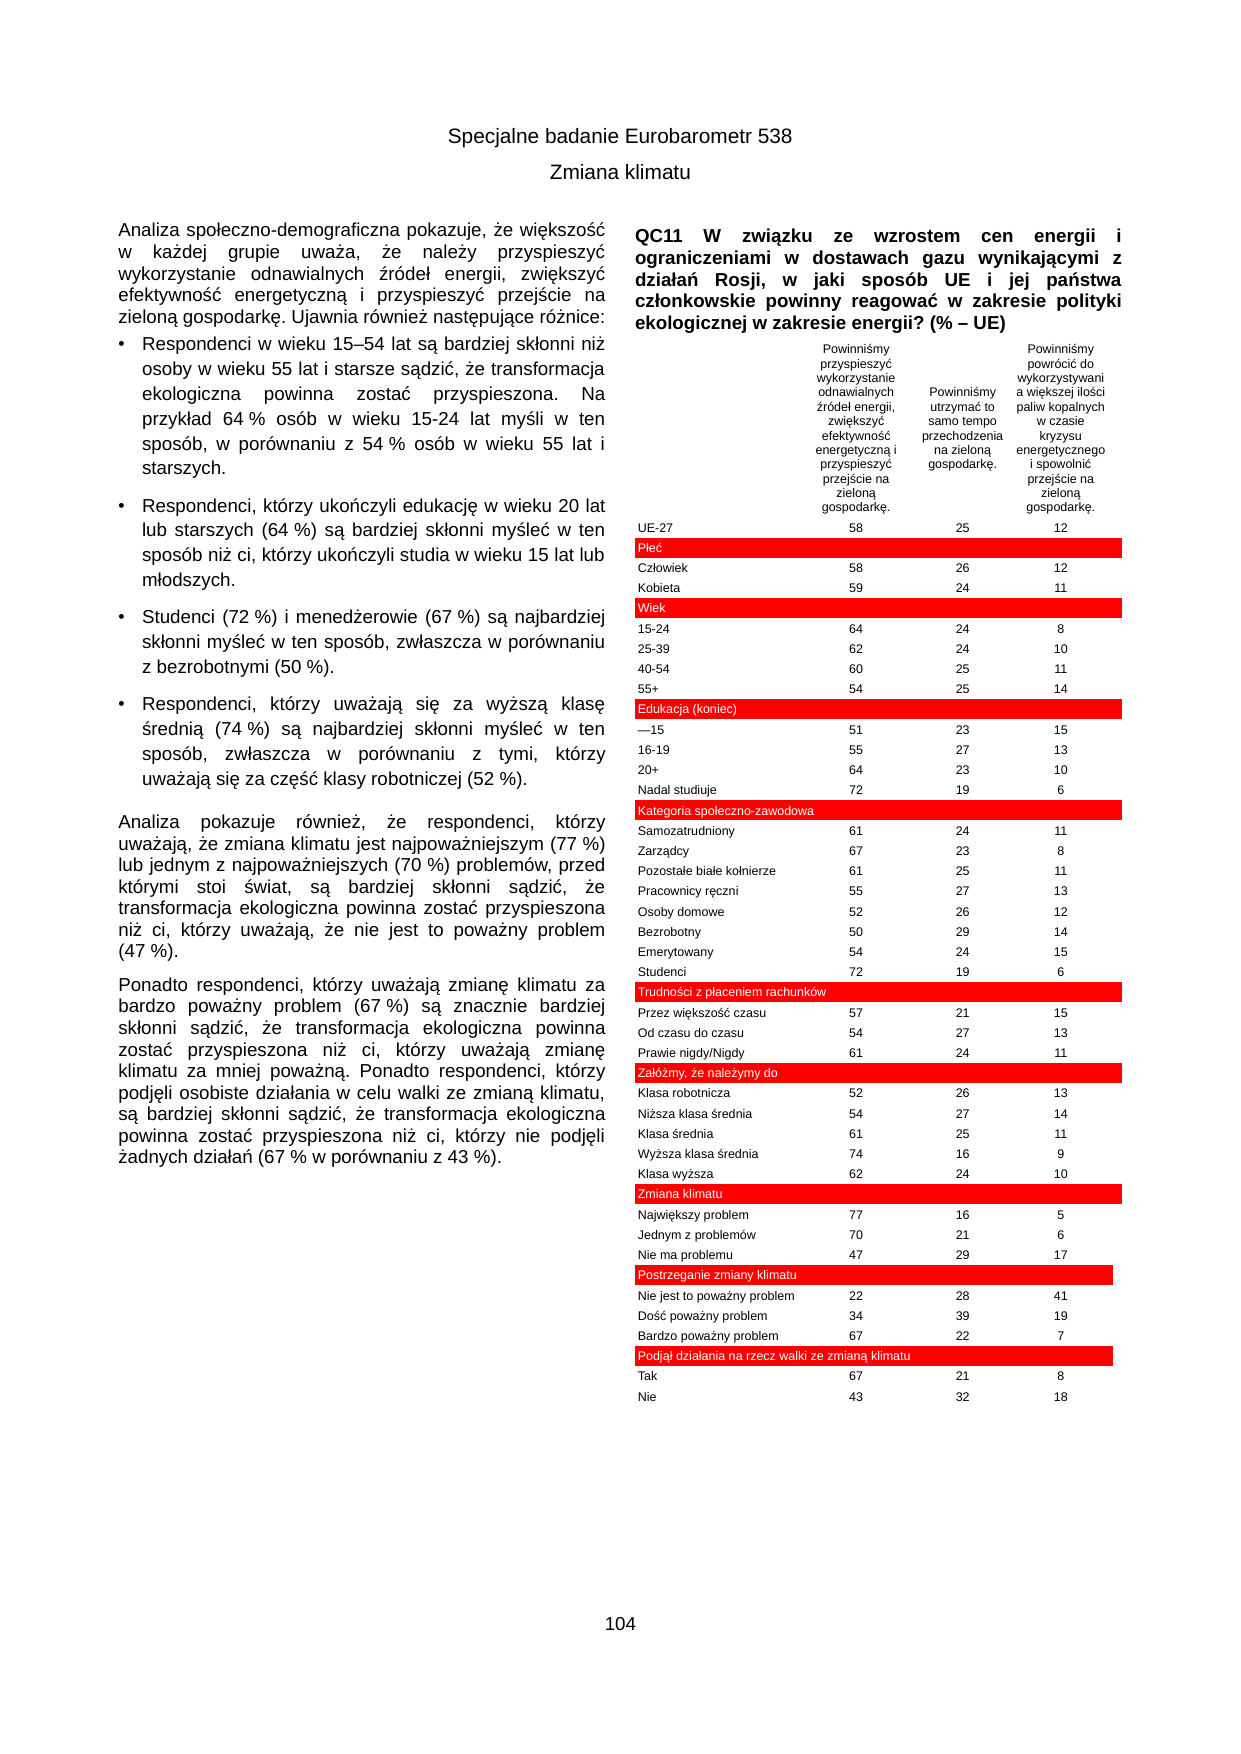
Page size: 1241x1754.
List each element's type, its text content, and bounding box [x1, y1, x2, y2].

table_cell 72 [799, 962, 913, 982]
text Analiza pokazuje również, że respondenci, którzy uważają, że zmiana klimatu jest najpoważniejszym (77 %) lub jednym z najpoważniejszych (70 %) problemów, przed którymi stoi świat, są bardziej skłonni sądzić, że transformacja ekologiczna powinna zostać przyspieszona niż ci, którzy uważają, że nie jest to poważny problem (47 %). [118, 811, 605, 962]
table_cell Dość poważny problem [635, 1305, 798, 1326]
table_cell [1110, 1023, 1122, 1043]
table_cell 62 [799, 1164, 913, 1184]
table_cell 28 [913, 1285, 1011, 1305]
list Respondenci, którzy uważają się za wyższą klasę średnią (74 %) są najbardziej skłonni myśleć w ten sposób, zwłaszcza w porównaniu z tymi, którzy uważają się za część klasy robotniczej (52 %). [118, 693, 605, 789]
table_cell 57 [799, 1002, 913, 1022]
text Analiza społeczno-demograficzna pokazuje, że większość w każdej grupie uważa, że należy przyspieszyć wykorzystanie odnawialnych źródeł energii, zwiększyć efektywność energetyczną i przyspieszyć przejście na zieloną gospodarkę. Ujawnia również następujące różnice: [118, 219, 605, 327]
table_cell 55 [799, 881, 913, 901]
table_cell 21 [913, 1002, 1011, 1022]
table_cell 23 [913, 719, 1011, 739]
table_cell 24 [913, 942, 1011, 962]
table_cell 18 [1011, 1386, 1109, 1406]
table_cell 21 [913, 1225, 1011, 1245]
table_cell 14 [1011, 679, 1109, 699]
table_cell 25 [913, 679, 1011, 699]
table_cell 41 [1011, 1285, 1109, 1305]
table_cell [1110, 1124, 1122, 1144]
table_cell [1110, 1144, 1122, 1164]
table_cell [1110, 861, 1122, 881]
table_cell 15 [1011, 1002, 1109, 1022]
table_cell Trudności z płaceniem rachunków [635, 982, 1122, 1002]
table_cell [1110, 1103, 1122, 1123]
table_cell Nie jest to poważny problem [635, 1285, 798, 1305]
table_cell 21 [913, 1366, 1011, 1386]
table_cell 19 [1011, 1305, 1109, 1326]
table_cell 9 [1011, 1144, 1109, 1164]
table_cell Bardzo poważny problem [635, 1326, 798, 1346]
table_cell [1110, 1043, 1122, 1063]
table_cell 26 [913, 901, 1011, 921]
table_cell [1110, 740, 1122, 760]
table_cell Od czasu do czasu [635, 1023, 798, 1043]
table_cell 50 [799, 921, 913, 942]
table_cell 54 [799, 1103, 913, 1123]
table_cell [1110, 820, 1122, 841]
table_cell Prawie nigdy/Nigdy [635, 1043, 798, 1063]
table_cell [1110, 679, 1122, 699]
table_cell 16 [913, 1144, 1011, 1164]
table_cell 67 [799, 841, 913, 861]
table_cell 58 [799, 558, 913, 578]
table_cell 27 [913, 740, 1011, 760]
table_cell 16 [913, 1204, 1011, 1224]
table_cell Płeć [635, 538, 1122, 558]
table_cell 17 [1011, 1245, 1109, 1265]
table_cell [1110, 618, 1122, 638]
table_cell 10 [1011, 760, 1109, 780]
table_cell Pracownicy ręczni [635, 881, 798, 901]
table_cell Wiek [635, 598, 1122, 618]
table_cell 55+ [635, 679, 798, 699]
table_cell [1110, 1225, 1122, 1245]
table_cell 61 [799, 1043, 913, 1063]
table_cell 77 [799, 1204, 913, 1224]
table_cell 25 [913, 659, 1011, 679]
list Studenci (72 %) i menedżerowie (67 %) są najbardziej skłonni myśleć w ten sposób, zwłaszcza w porównaniu z bezrobotnymi (50 %). [118, 606, 605, 677]
table_cell 25 [913, 861, 1011, 881]
table_cell 10 [1011, 1164, 1109, 1184]
table_cell [1110, 1083, 1122, 1103]
table_cell 67 [799, 1366, 913, 1386]
table_cell [1110, 841, 1122, 861]
table_cell 19 [913, 962, 1011, 982]
table_cell 64 [799, 618, 913, 638]
table_cell [1110, 719, 1122, 739]
table_cell 11 [1011, 659, 1109, 679]
table_cell 67 [799, 1326, 913, 1346]
table_cell Człowiek [635, 558, 798, 578]
table_cell [1110, 1366, 1122, 1386]
table_cell 61 [799, 1124, 913, 1144]
table_cell [1110, 1002, 1122, 1022]
table_cell 15-24 [635, 618, 798, 638]
table_cell 14 [1011, 921, 1109, 942]
table_cell Podjął działania na rzecz walki ze zmianą klimatu [635, 1346, 1113, 1366]
list Respondenci, którzy ukończyli edukację w wieku 20 lat lub starszych (64 %) są bardziej skłonni myśleć w ten sposób niż ci, którzy ukończyli studia w wieku 15 lat lub młodszych. [118, 494, 605, 590]
table_cell [1110, 558, 1122, 578]
table_cell 25-39 [635, 639, 798, 659]
table_cell Klasa wyższa [635, 1164, 798, 1184]
table_cell 14 [1011, 1103, 1109, 1123]
table_cell 62 [799, 639, 913, 659]
table_cell [1110, 881, 1122, 901]
table_cell 8 [1011, 841, 1109, 861]
table_cell 54 [799, 679, 913, 699]
table_cell Emerytowany [635, 942, 798, 962]
table_header Powinniśmy utrzymać to samo tempo przechodzenia na zieloną gospodarkę. [913, 339, 1011, 517]
table_cell [1110, 1245, 1122, 1265]
table_cell 6 [1011, 780, 1109, 800]
table_cell Kobieta [635, 578, 798, 598]
table_cell 27 [913, 1023, 1011, 1043]
table_header Powinniśmy powrócić do wykorzystywania większej ilości paliw kopalnych w czasie kryzysu energetycznego i spowolnić przejście na zieloną gospodarkę. [1011, 339, 1109, 517]
table_cell [1110, 760, 1122, 780]
table_cell 34 [799, 1305, 913, 1326]
table_cell Przez większość czasu [635, 1002, 798, 1022]
table_cell Samozatrudniony [635, 820, 798, 841]
table_cell 22 [913, 1326, 1011, 1346]
table_cell 10 [1011, 639, 1109, 659]
table_cell Tak [635, 1366, 798, 1386]
table_cell Nie [635, 1386, 798, 1406]
table_cell 11 [1011, 820, 1109, 841]
table_cell 39 [913, 1305, 1011, 1326]
table_cell [1110, 578, 1122, 598]
table_cell 52 [799, 1083, 913, 1103]
table_cell [1110, 901, 1122, 921]
table_cell Kategoria społeczno-zawodowa [635, 800, 1122, 820]
table_cell Jednym z problemów [635, 1225, 798, 1245]
table_cell 8 [1011, 618, 1109, 638]
table_cell Osoby domowe [635, 901, 798, 921]
table_cell 11 [1011, 1124, 1109, 1144]
table_cell 6 [1011, 962, 1109, 982]
table_cell 64 [799, 760, 913, 780]
table_cell [1113, 1346, 1122, 1366]
table_cell 23 [913, 841, 1011, 861]
table_cell 24 [913, 1164, 1011, 1184]
table_cell Pozostałe białe kołnierze [635, 861, 798, 881]
table_cell 70 [799, 1225, 913, 1245]
table_cell Klasa średnia [635, 1124, 798, 1144]
table_cell [1110, 1164, 1122, 1184]
table_cell 13 [1011, 881, 1109, 901]
table_cell 26 [913, 558, 1011, 578]
table_cell 54 [799, 942, 913, 962]
table_cell —15 [635, 719, 798, 739]
table_cell 60 [799, 659, 913, 679]
table_cell 15 [1011, 942, 1109, 962]
table_cell [1113, 1265, 1122, 1285]
table_cell Największy problem [635, 1204, 798, 1224]
list Respondenci w wieku 15–54 lat są bardziej skłonni niż osoby w wieku 55 lat i starsze sądzić, że transformacja ekologiczna powinna zostać przyspieszona. Na przykład 64 % osób w wieku 15-24 lat myśli w ten sposób, w porównaniu z 54 % osób w wieku 55 lat i starszych. [118, 333, 605, 479]
table_cell 43 [799, 1386, 913, 1406]
table_cell [1110, 639, 1122, 659]
table_cell 24 [913, 578, 1011, 598]
table_cell 13 [1011, 1083, 1109, 1103]
table_cell 26 [913, 1083, 1011, 1103]
table_cell 25 [913, 1124, 1011, 1144]
table_cell 61 [799, 820, 913, 841]
table_cell 5 [1011, 1204, 1109, 1224]
table_cell Niższa klasa średnia [635, 1103, 798, 1123]
table_cell 13 [1011, 740, 1109, 760]
table_cell 25 [913, 517, 1011, 537]
table_cell Zarządcy [635, 841, 798, 861]
table_cell UE-27 [635, 517, 798, 537]
table_cell [1110, 921, 1122, 942]
table_cell 61 [799, 861, 913, 881]
table_cell 13 [1011, 1023, 1109, 1043]
table_cell [1110, 1285, 1122, 1305]
table_cell 40-54 [635, 659, 798, 679]
table_cell 8 [1011, 1366, 1109, 1386]
table_cell 22 [799, 1285, 913, 1305]
table_cell Nie ma problemu [635, 1245, 798, 1265]
table_cell 11 [1011, 578, 1109, 598]
table_cell 19 [913, 780, 1011, 800]
table_cell 7 [1011, 1326, 1109, 1346]
table_cell 55 [799, 740, 913, 760]
table_cell Bezrobotny [635, 921, 798, 942]
table_cell Nadal studiuje [635, 780, 798, 800]
table_cell Studenci [635, 962, 798, 982]
table_cell 16-19 [635, 740, 798, 760]
table_cell 58 [799, 517, 913, 537]
table_cell [1110, 962, 1122, 982]
table_cell 51 [799, 719, 913, 739]
table_cell 72 [799, 780, 913, 800]
table_cell 12 [1011, 517, 1109, 537]
table_cell 15 [1011, 719, 1109, 739]
table_cell 32 [913, 1386, 1011, 1406]
table_header [1110, 339, 1122, 517]
table_cell 24 [913, 820, 1011, 841]
table_cell 24 [913, 1043, 1011, 1063]
table_cell Edukacja (koniec) [635, 699, 1122, 719]
table_cell 27 [913, 1103, 1011, 1123]
table_cell [1110, 659, 1122, 679]
table_cell 24 [913, 618, 1011, 638]
table_cell [1110, 1326, 1122, 1346]
table_cell 24 [913, 639, 1011, 659]
table_cell [1110, 517, 1122, 537]
table_cell [1110, 1305, 1122, 1326]
table_cell Postrzeganie zmiany klimatu [635, 1265, 1113, 1285]
table_header Powinniśmy przyspieszyć wykorzystanie odnawialnych źródeł energii, zwiększyć efektywność energetyczną i przyspieszyć przejście na zieloną gospodarkę. [799, 339, 913, 517]
table_cell 59 [799, 578, 913, 598]
table_cell 11 [1011, 1043, 1109, 1063]
table_cell 29 [913, 1245, 1011, 1265]
table_cell [1110, 942, 1122, 962]
table_cell 23 [913, 760, 1011, 780]
table_cell [1110, 1204, 1122, 1224]
table_cell Wyższa klasa średnia [635, 1144, 798, 1164]
table_cell 6 [1011, 1225, 1109, 1245]
table_cell 74 [799, 1144, 913, 1164]
table_cell 29 [913, 921, 1011, 942]
table_cell 11 [1011, 861, 1109, 881]
table_cell Klasa robotnicza [635, 1083, 798, 1103]
table_cell 52 [799, 901, 913, 921]
table_cell 47 [799, 1245, 913, 1265]
table_cell 20+ [635, 760, 798, 780]
table_cell 12 [1011, 558, 1109, 578]
text Ponadto respondenci, którzy uważają zmianę klimatu za bardzo poważny problem (67 %) są znacznie bardziej skłonni sądzić, że transformacja ekologiczna powinna zostać przyspieszona niż ci, którzy uważają zmianę klimatu za mniej poważną. Ponadto respondenci, którzy podjęli osobiste działania w celu walki ze zmianą klimatu, są bardziej skłonni sądzić, że transformacja ekologiczna powinna zostać przyspieszona niż ci, którzy nie podjęli żadnych działań (67 % w porównaniu z 43 %). [118, 974, 605, 1168]
table_cell 54 [799, 1023, 913, 1043]
table_cell 12 [1011, 901, 1109, 921]
table_cell Załóżmy, że należymy do [635, 1063, 1122, 1083]
table_header [635, 339, 798, 517]
table_cell [1110, 780, 1122, 800]
table_cell Zmiana klimatu [635, 1184, 1122, 1204]
table_cell 27 [913, 881, 1011, 901]
text QC11 W związku ze wzrostem cen energii i ograniczeniami w dostawach gazu wynikającymi z działań Rosji, w jaki sposób UE i jej państwa członkowskie powinny reagować w zakresie polityki ekologicznej w zakresie energii? (% – UE) [635, 225, 1122, 333]
table_cell [1110, 1386, 1122, 1406]
